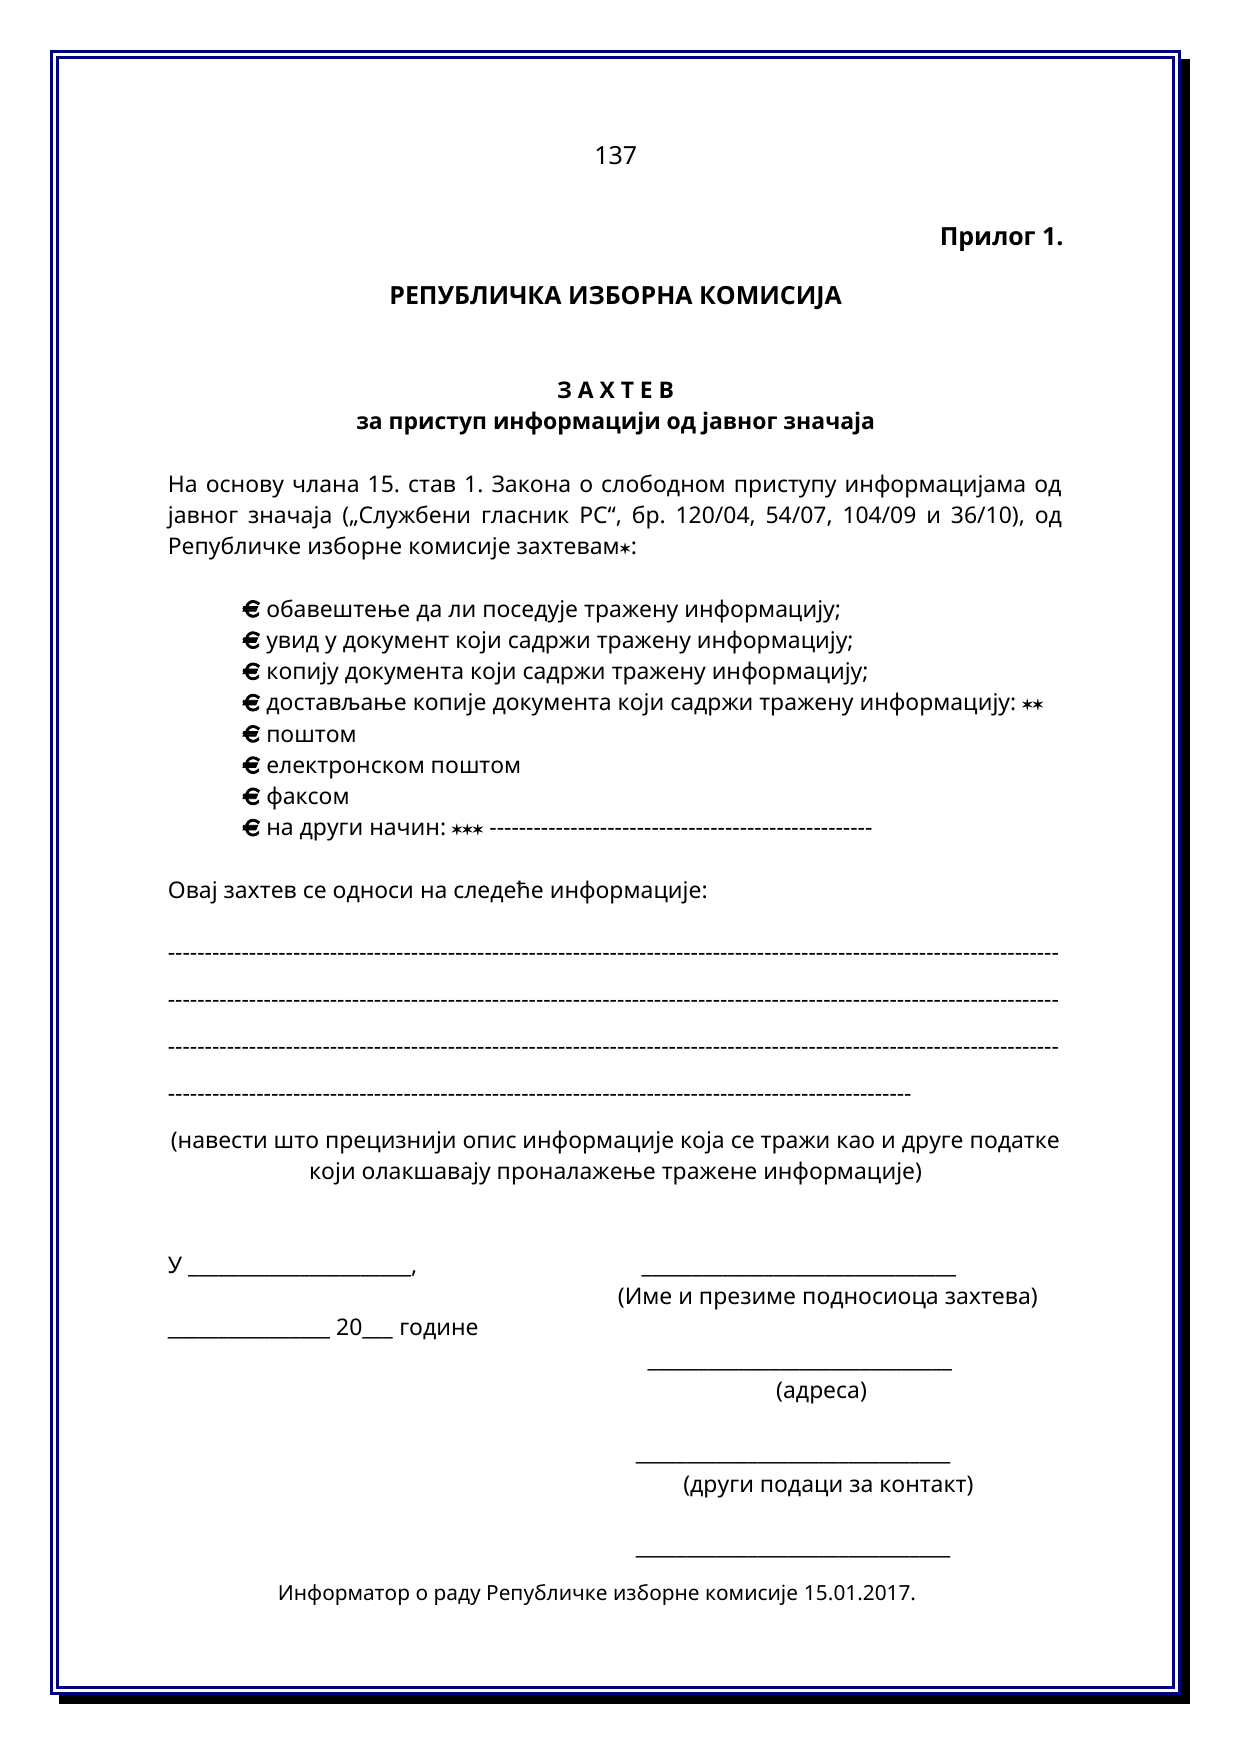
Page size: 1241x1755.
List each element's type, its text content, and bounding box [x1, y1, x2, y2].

text  копију документа који садржи тражену информацију; [168, 655, 1063, 686]
text  поштом [168, 718, 1063, 749]
text У ______________________, _______________________________ [168, 1249, 1063, 1280]
subtitle Прилог 1. [168, 218, 1063, 252]
text  увид у документ који садржи тражену информацију; [168, 624, 1063, 655]
text (навести што прецизнији опис информације која се тражи као и друге податке који олакшавају проналажење тражене информације) [168, 1124, 1063, 1186]
text  достављање копије документа који садржи тражену информацију:  [168, 686, 1063, 718]
text Овај захтев се односи на следеће информације: [168, 874, 1063, 905]
text На основу члана 15. став 1. Закона о слободном приступу информацијама од јавног значаја („Службени гласник РС“, бр. 120/04, 54/07, 104/09 и 36/10), од Републичке изборне комисије захтевам: [168, 468, 1063, 561]
text (други подаци за контакт) [168, 1468, 1063, 1499]
text _______________________________ [168, 1436, 1063, 1468]
text (адреса) [168, 1374, 1063, 1405]
text (Име и презиме подносиоца захтева) [168, 1280, 1063, 1311]
text ________________ 20___ године [168, 1311, 1063, 1343]
text -------------------------------------------------------------------------------------------------------------------------------------------------------------------------------------------------------------------------------------------------------------------------------------------------------------------------------------------------------------------------------------------------------------------------------------------------------------------------------- [168, 936, 1063, 1108]
text  обавештење да ли поседује тражену информацију; [168, 593, 1063, 624]
text  електронском поштом [168, 749, 1063, 780]
text РЕПУБЛИЧКА ИЗБОРНА КОМИСИЈА [168, 277, 1063, 311]
text  факсом [168, 780, 1063, 811]
text З А Х Т Е В [168, 374, 1063, 405]
text ______________________________ [543, 1343, 1063, 1374]
text _______________________________ [168, 1530, 1063, 1561]
text за приступ информацији од јавног значаја [168, 405, 1063, 436]
text  на други начин:  ---------------------------------------------------- [168, 811, 1063, 843]
